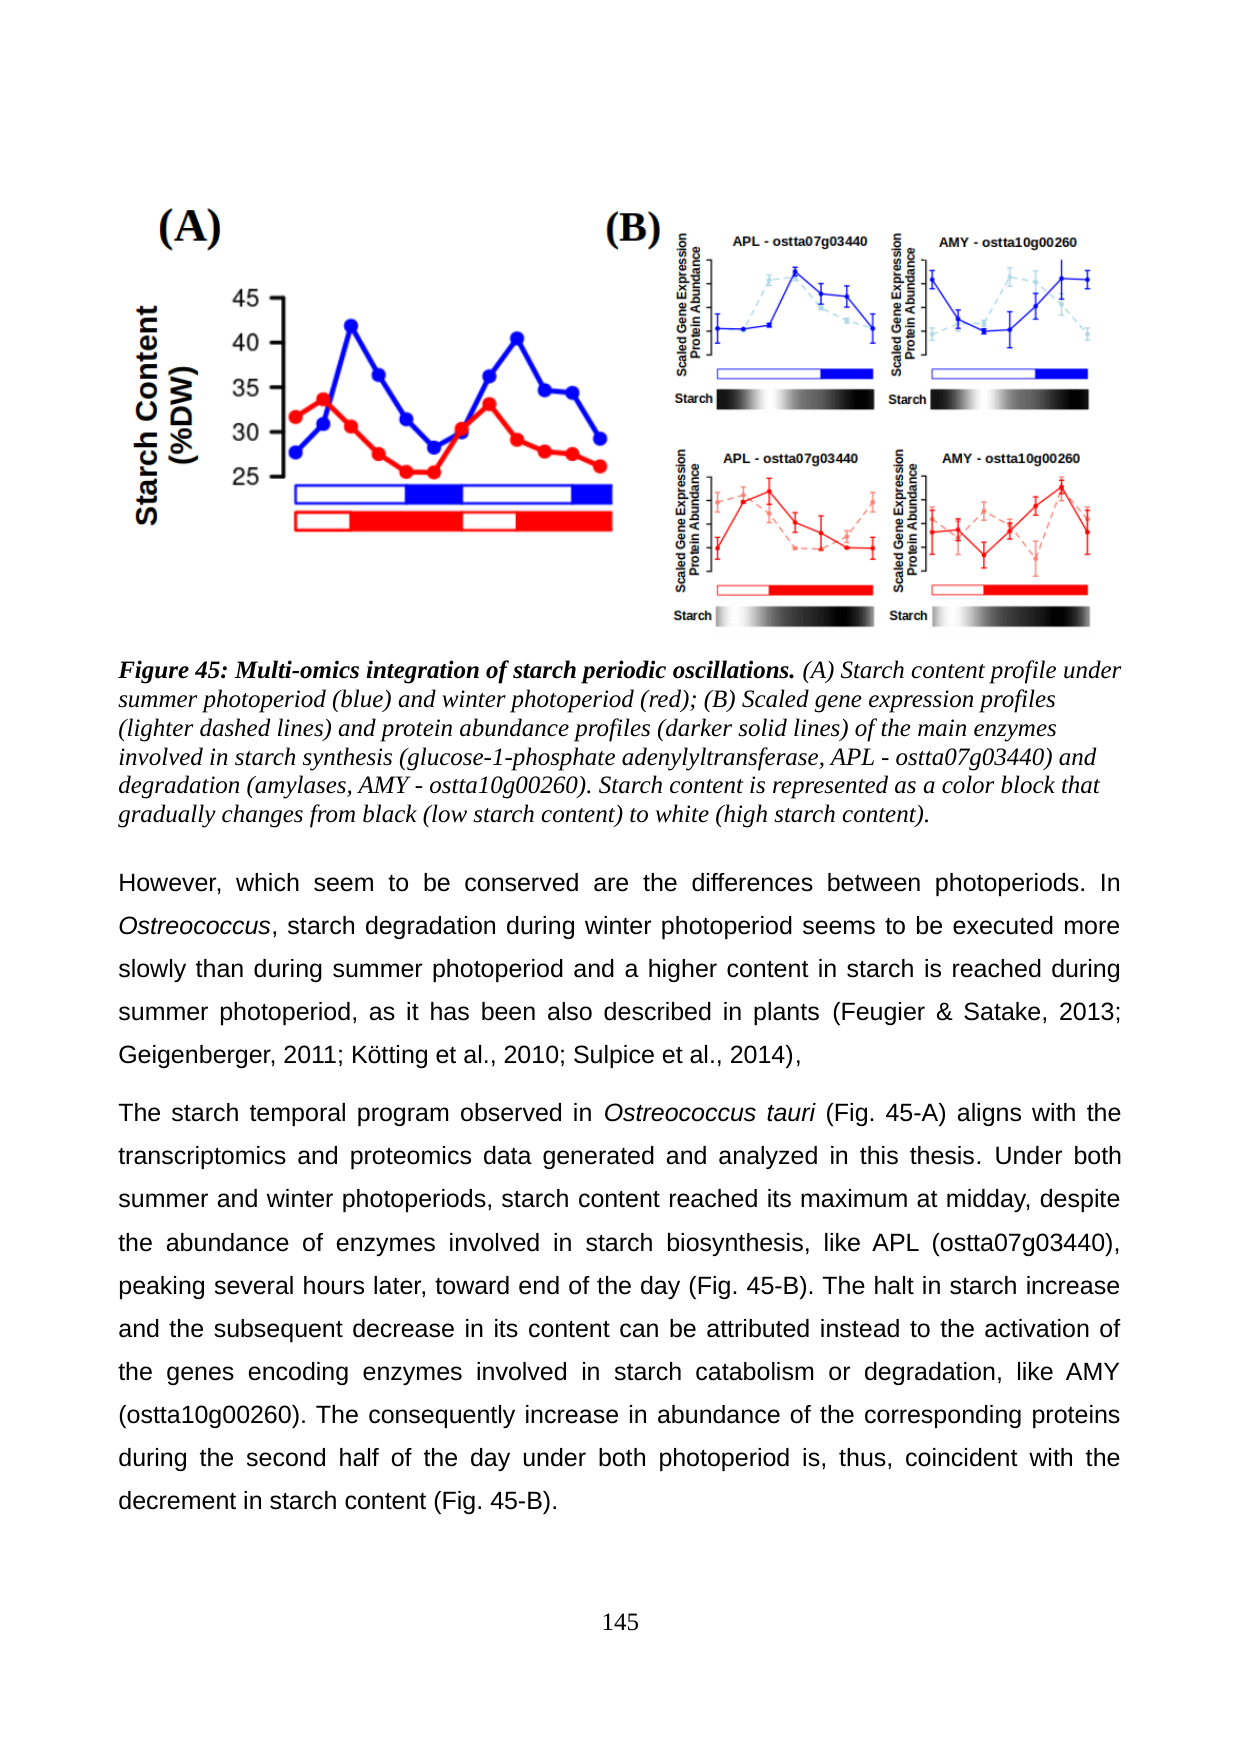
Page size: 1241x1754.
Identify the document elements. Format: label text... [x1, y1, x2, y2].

text However, which seem to be conserved are the differences between photoperiods. In Ostreococcus, starch degradation during winter photoperiod seems to be executed more slowly than during summer photoperiod and a higher content in starch is reached during summer photoperiod, as it has been also described in plants (Feugier & Satake, 2013; Geigenberger, 2011; Kötting et al., 2010; Sulpice et al., 2014)⁠, [118, 828, 1122, 1069]
text [118, 176, 1122, 188]
picture [118, 188, 1123, 656]
text Figure 45: Multi-omics integration of starch periodic oscillations. (A) Starch content profile under summer photoperiod (blue) and winter photoperiod (red); (B) Scaled gene expression profiles (lighter dashed lines) and protein abundance profiles (darker solid lines) of the main enzymes involved in starch synthesis (glucose-1-phosphate adenylyltransferase, APL - ostta07g03440) and degradation (amylases, AMY - ostta10g00260). Starch content is represented as a color block that gradually changes from black (low starch content) to white (high starch content). [118, 656, 1122, 828]
text The starch temporal program observed in Ostreococcus tauri (Fig. 45-A) aligns with the transcriptomics and proteomics data generated and analyzed in this thesis. Under both summer and winter photoperiods, starch content reached its maximum at midday, despite the abundance of enzymes involved in starch biosynthesis, like APL (ostta07g03440), peaking several hours later, toward end of the day (Fig. 45-B). The halt in starch increase and the subsequent decrease in its content can be attributed instead to the activation of the genes encoding enzymes involved in starch catabolism or degradation, like AMY (ostta10g00260). The consequently increase in abundance of the corresponding proteins during the second half of the day under both photoperiod is, thus, coincident with the decrement in starch content (Fig. 45-B). [118, 1098, 1122, 1515]
